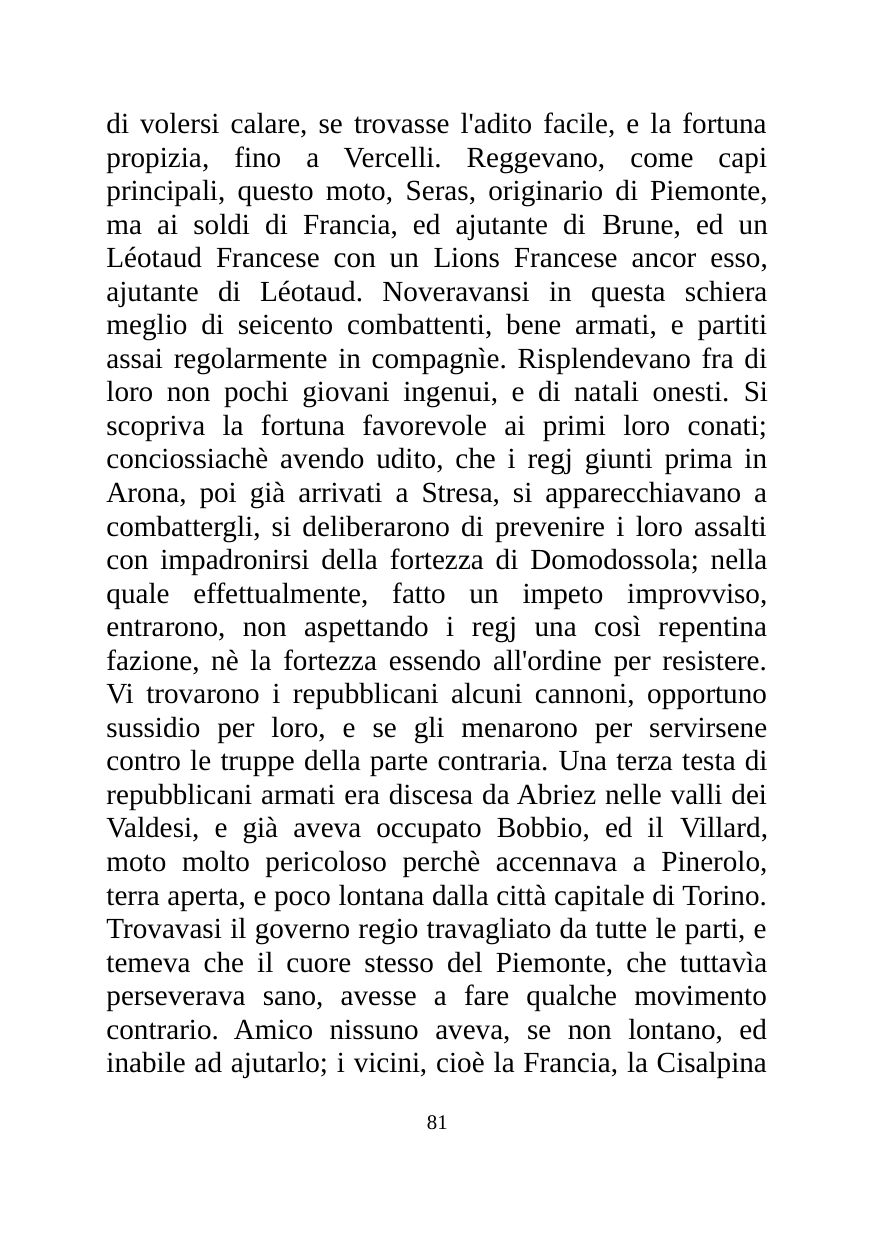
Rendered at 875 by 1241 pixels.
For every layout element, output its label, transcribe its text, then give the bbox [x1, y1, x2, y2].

text di volersi calare, se trovasse l'adito facile, e la fortuna propizia, fino a Vercelli. Reggevano, come capi principali, questo moto, Seras, originario di Piemonte, ma ai soldi di Francia, ed ajutante di Brune, ed un Léotaud Francese con un Lions Francese ancor esso, ajutante di Léotaud. Noveravansi in questa schiera meglio di seicento combattenti, bene armati, e partiti assai regolarmente in compagnìe. Risplendevano fra di loro non pochi giovani ingenui, e di natali onesti. Si scopriva la fortuna favorevole ai primi loro conati; conciossiachè avendo udito, che i regj giunti prima in Arona, poi già arrivati a Stresa, si apparecchiavano a combattergli, si deliberarono di prevenire i loro assalti con impadronirsi della fortezza di Domodossola; nella quale effettualmente, fatto un impeto improvviso, entrarono, non aspettando i regj una così repentina fazione, nè la fortezza essendo all'ordine per resistere. Vi trovarono i repubblicani alcuni cannoni, opportuno sussidio per loro, e se gli menarono per servirsene contro le truppe della parte contraria. Una terza testa di repubblicani armati era discesa da Abriez nelle valli dei Valdesi, e già aveva occupato Bobbio, ed il Villard, moto molto pericoloso perchè accennava a Pinerolo, terra aperta, e poco lontana dalla città capitale di Torino. Trovavasi il governo regio travagliato da tutte le parti, e temeva che il cuore stesso del Piemonte, che tuttavìa perseverava sano, avesse a fare qualche movimento contrario. Amico nissuno aveva, se non lontano, ed inabile ad ajutarlo; i vicini, cioè la Francia, la Cisalpina [106, 106, 768, 1079]
